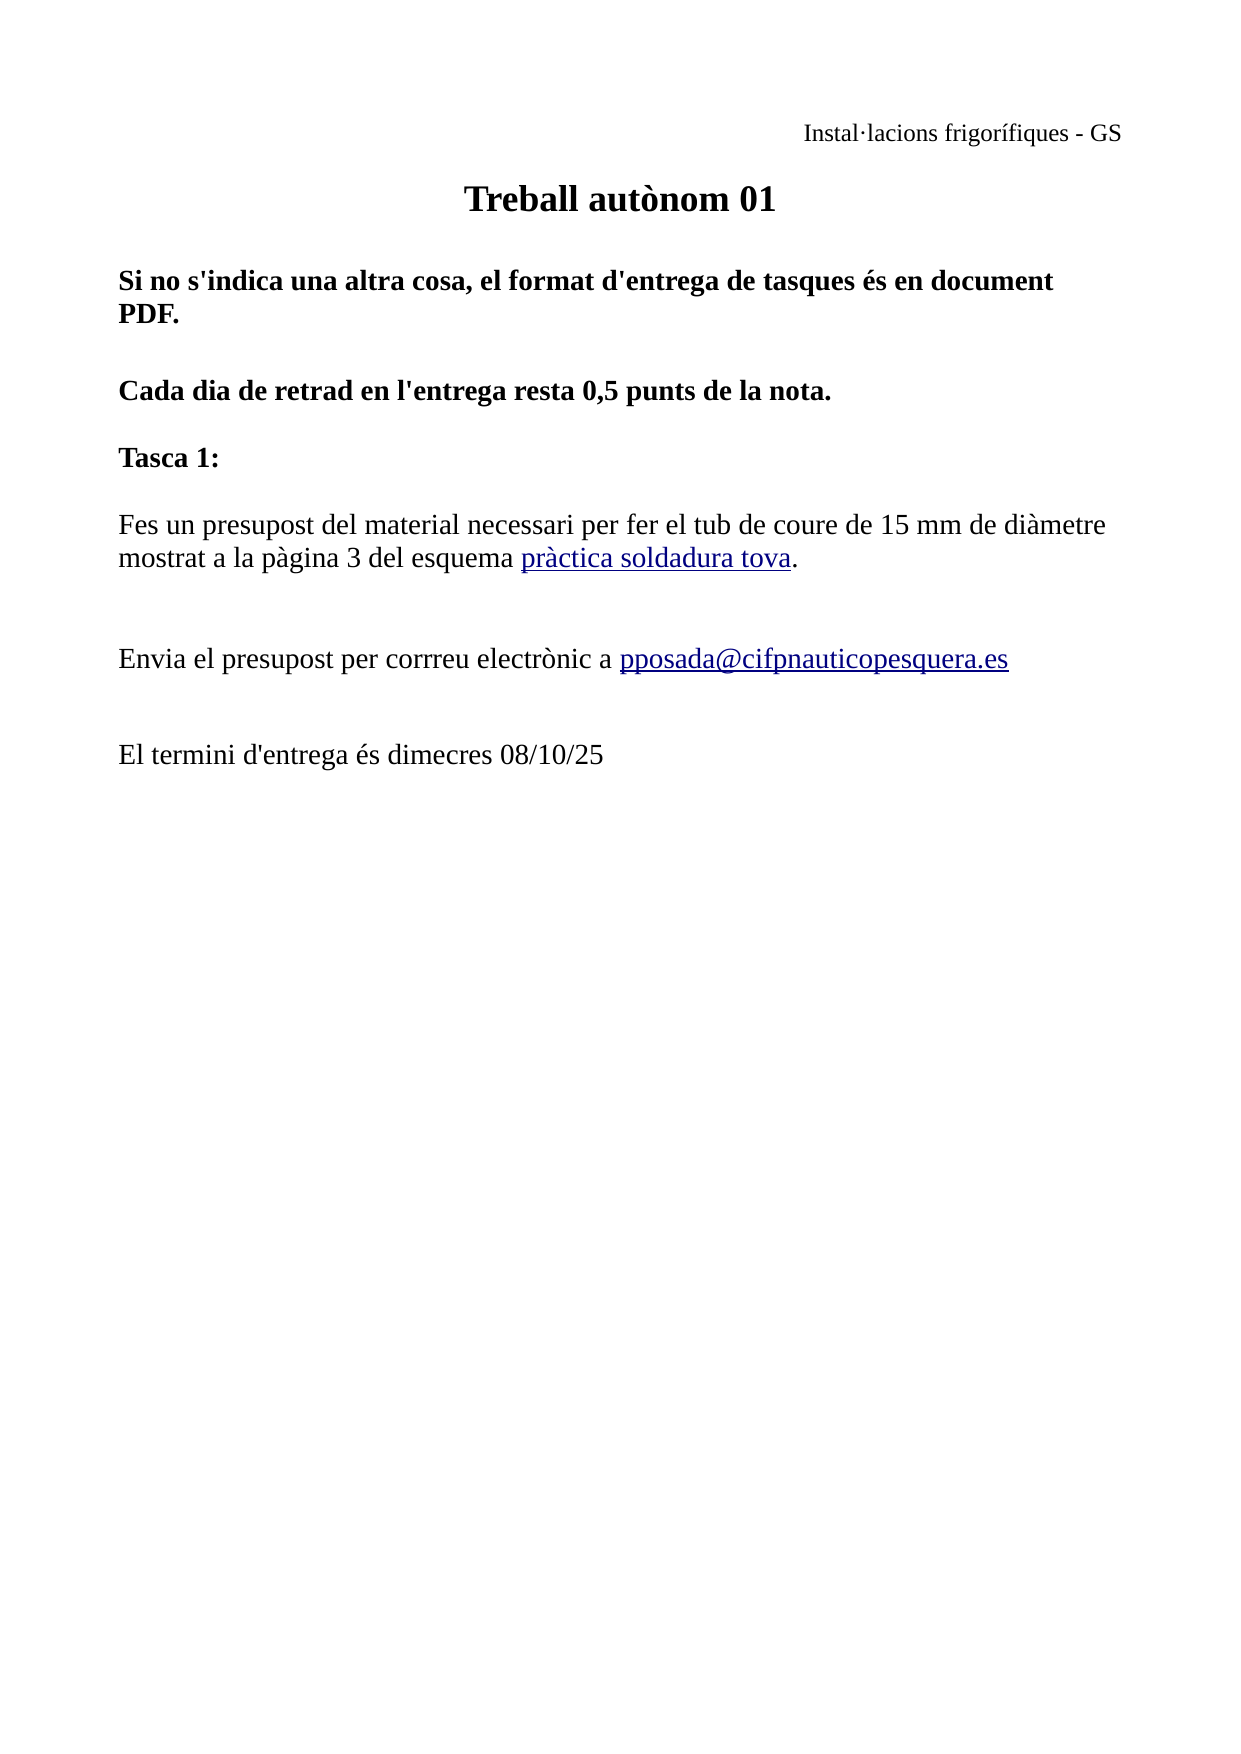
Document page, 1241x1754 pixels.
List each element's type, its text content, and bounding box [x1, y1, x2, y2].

text El termini d'entrega és dimecres 08/10/25 [118, 737, 1122, 771]
text Envia el presupost per corrreu electrònic a pposada@cifpnauticopesquera.es [118, 641, 1122, 675]
text Fes un presupost del material necessari per fer el tub de coure de 15 mm de diàmetre mostrat a la pàgina 3 del esquema pràctica soldadura tova. [118, 507, 1122, 574]
text Treball autònom 01 [118, 176, 1122, 219]
text Cada dia de retrad en l'entrega resta 0,5 punts de la nota. [118, 373, 1122, 406]
text Si no s'indica una altra cosa, el format d'entrega de tasques és en document PDF. [118, 263, 1122, 330]
text Tasca 1: [118, 440, 1122, 473]
